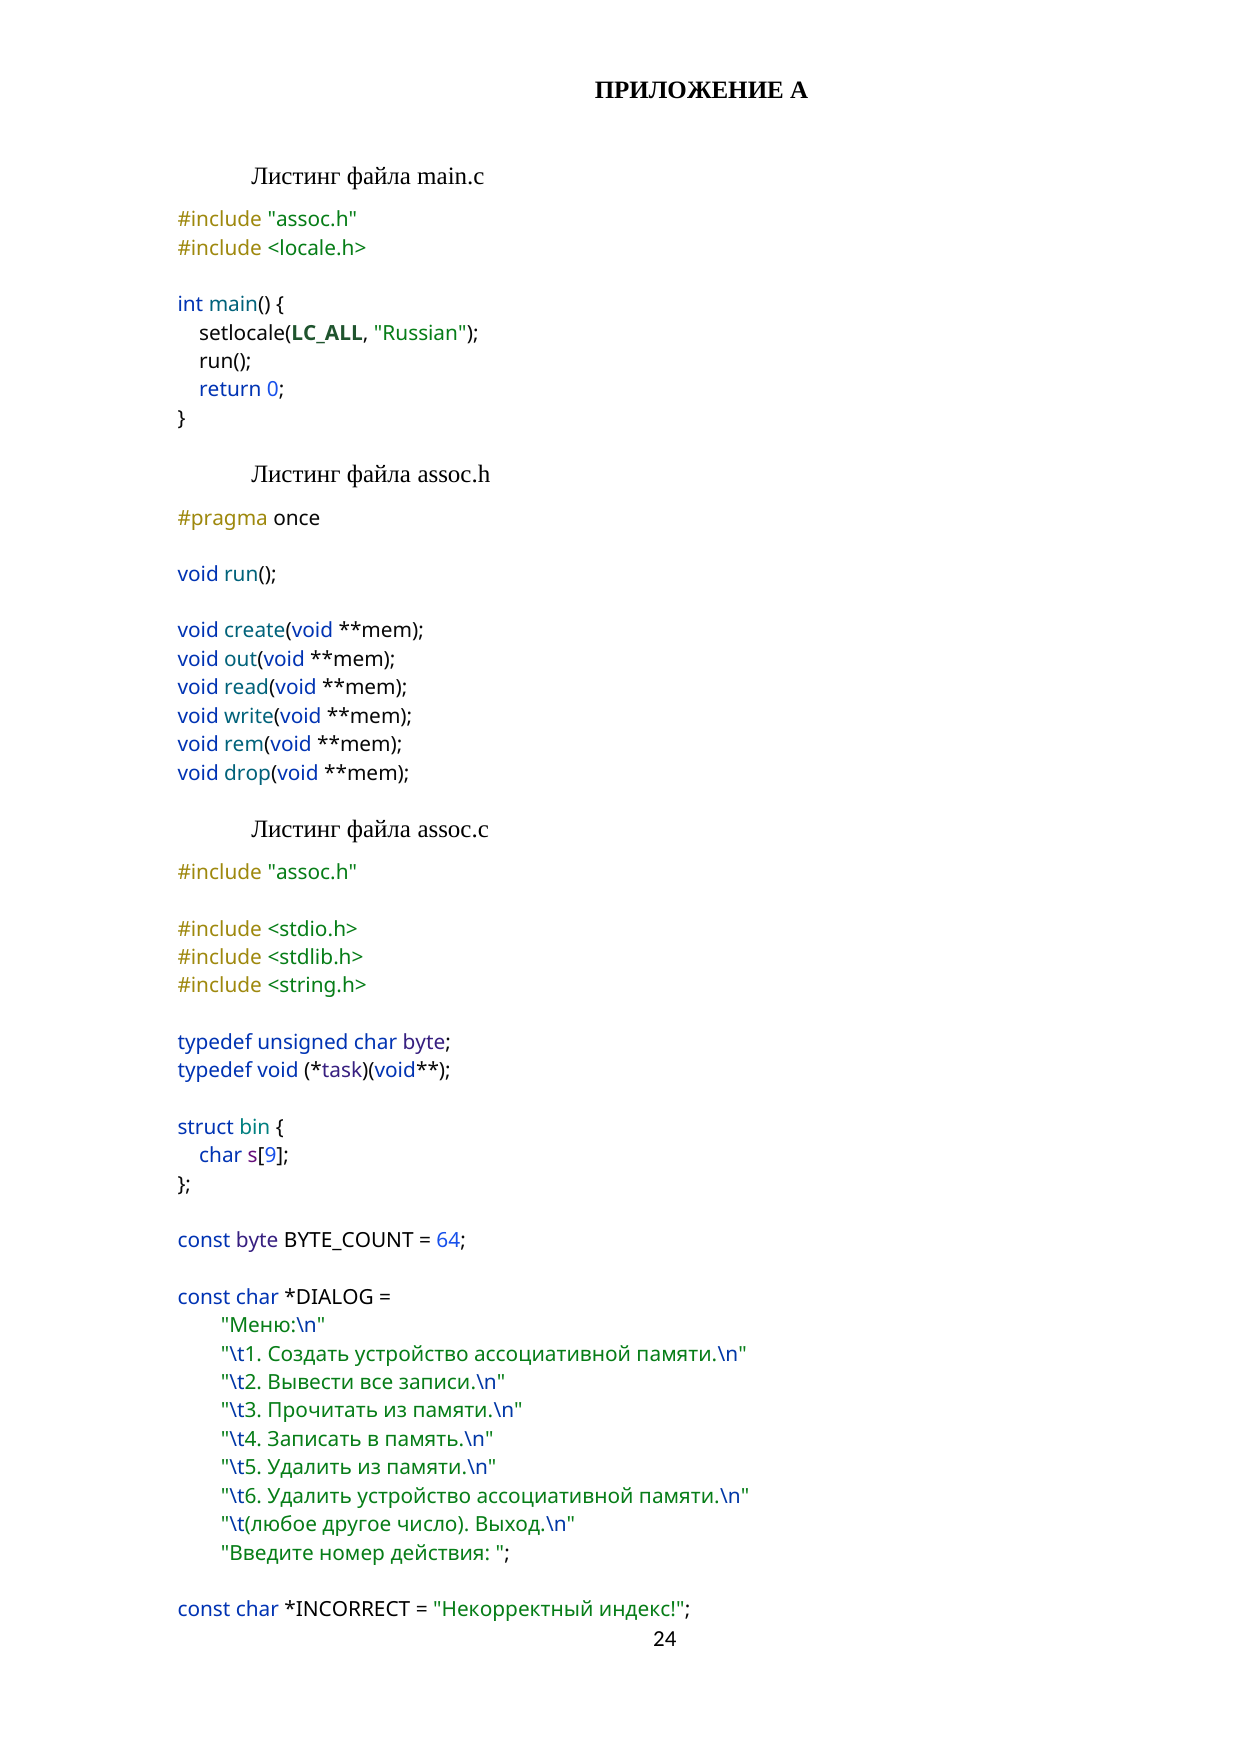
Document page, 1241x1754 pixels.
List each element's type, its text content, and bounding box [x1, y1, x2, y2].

text Листинг файла main.c [177, 161, 1152, 190]
text #include "assoc.h" #include <locale.h> int main() { setlocale(LC_ALL, "Russian"); run(); return 0; } [177, 204, 1152, 459]
text Листинг файла assoc.h [177, 459, 1152, 488]
text ПРИЛОЖЕНИЕ А [177, 75, 1152, 104]
text #pragma once void run(); void create(void **mem); void out(void **mem); void read(void **mem); void write(void **mem); void rem(void **mem); void drop(void **mem); [177, 503, 1152, 814]
text #include "assoc.h" #include <stdio.h> #include <stdlib.h> #include <string.h> typedef unsigned char byte; typedef void (*task)(void**); struct bin { char s[9]; }; const byte BYTE_COUNT = 64; const char *DIALOG = "Меню:\n" "\t1. Создать устройство ассоциативной памяти.\n" "\t2. Вывести все записи.\n" "\t3. Прочитать из памяти.\n" "\t4. Записать в память.\n" "\t5. Удалить из памяти.\n" "\t6. Удалить устройство ассоциативной памяти.\n" "\t(любое другое число). Выход.\n" "Введите номер действия: "; const char *INCORRECT = "Некорректный индекс!"; [177, 857, 1152, 1623]
text Листинг файла assoc.c [177, 814, 1152, 843]
